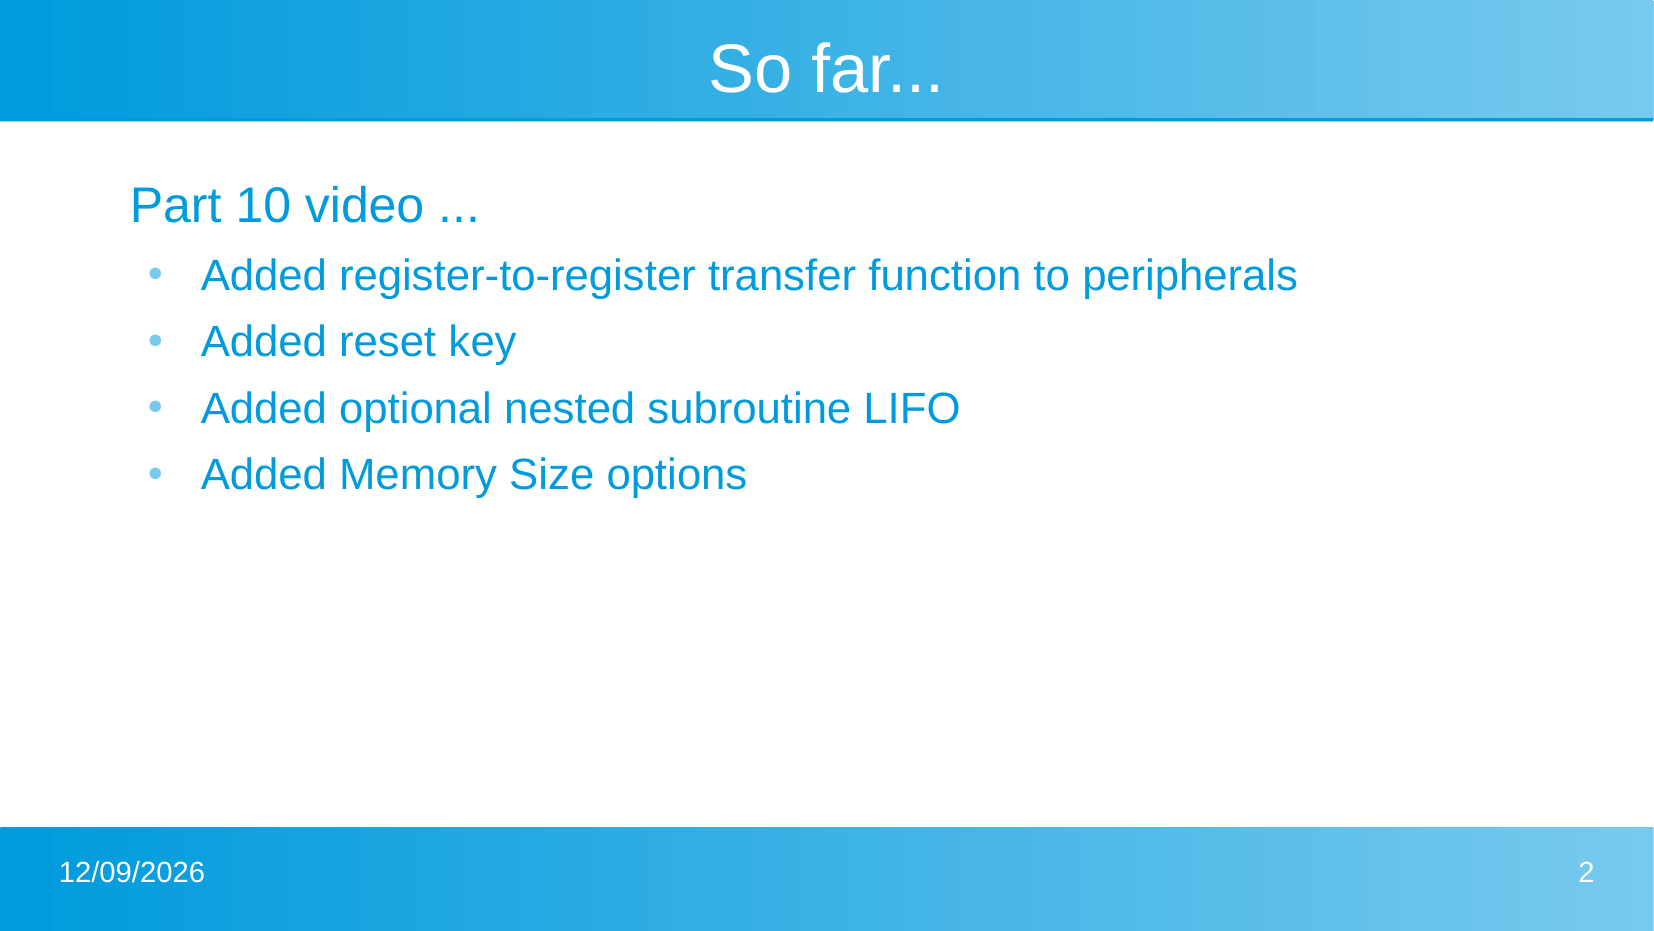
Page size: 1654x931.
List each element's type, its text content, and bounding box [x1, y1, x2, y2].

title So far... [59, 29, 1595, 108]
list Part 10 video ... Added register-to-register transfer function to peripherals Added reset key Added optional nested subroutine LIFO Added Memory Size options [59, 177, 1595, 768]
